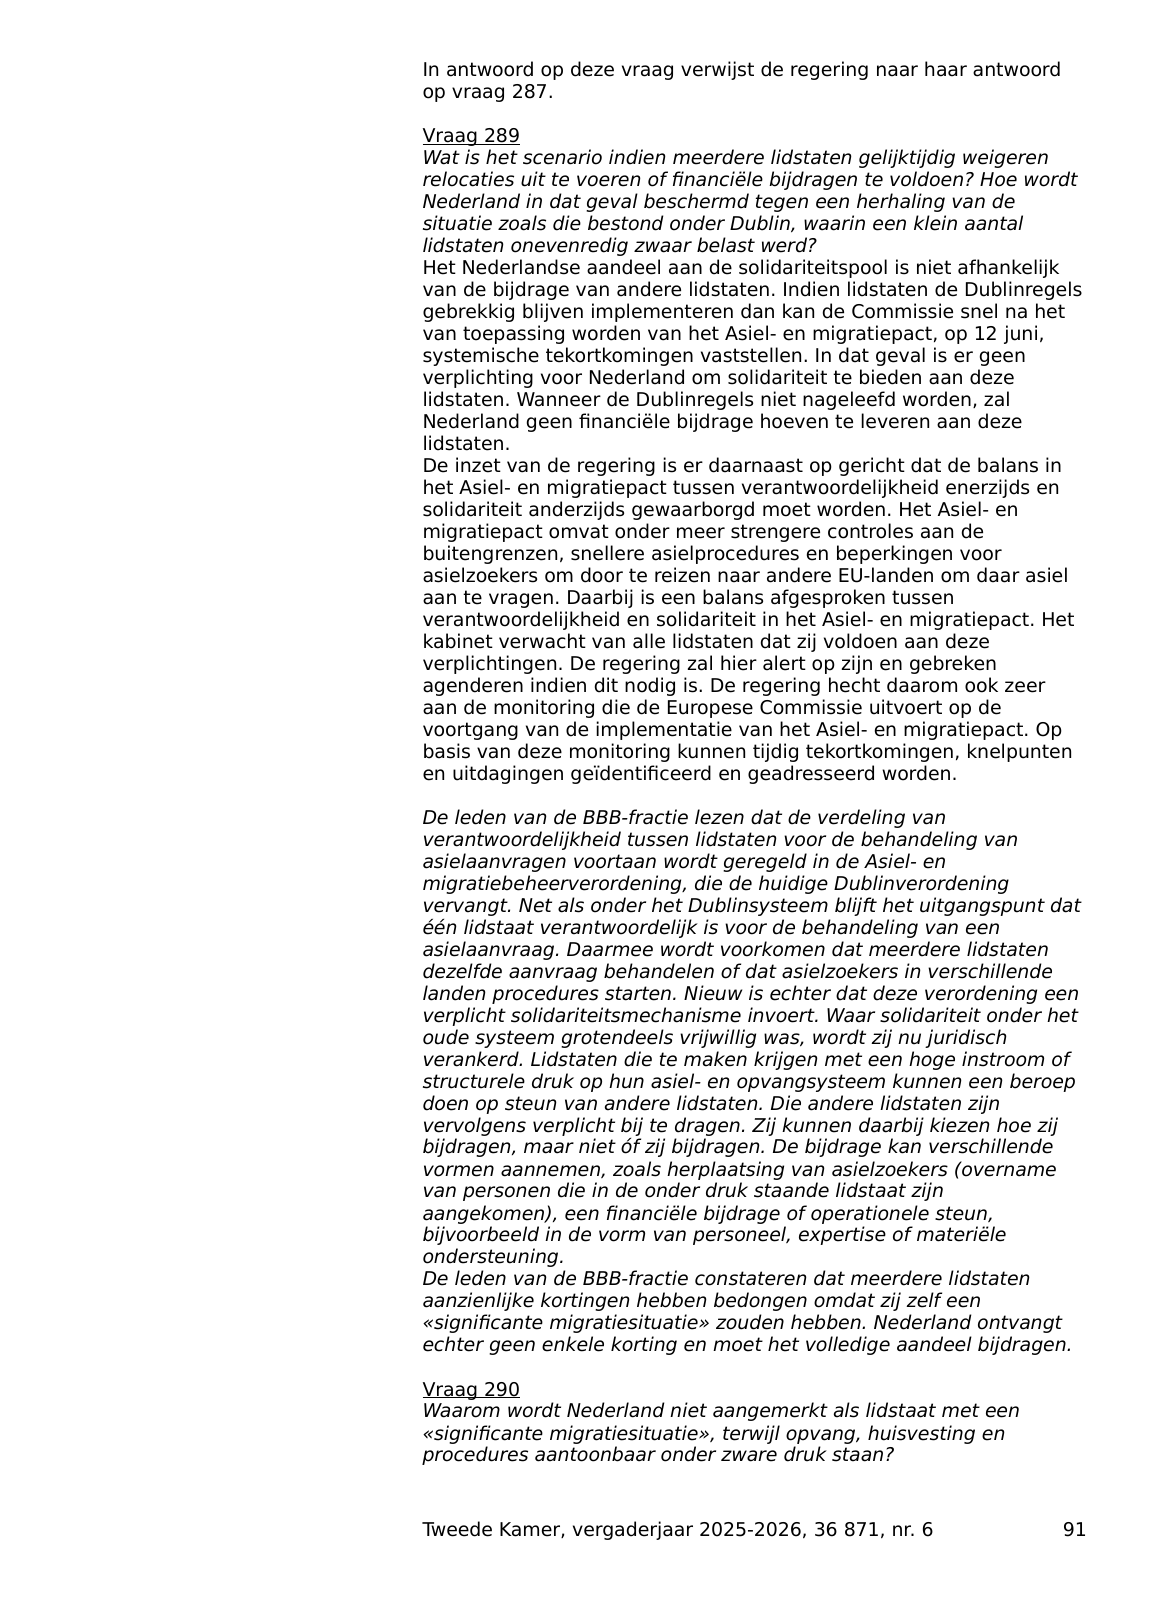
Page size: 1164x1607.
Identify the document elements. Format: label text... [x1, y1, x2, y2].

text Vraag 289 [422, 125, 1087, 147]
text Waarom wordt Nederland niet aangemerkt als lidstaat met een «significante migratiesituatie», terwijl opvang, huisvesting en procedures aantoonbaar onder zware druk staan? [422, 1400, 1087, 1466]
text Wat is het scenario indien meerdere lidstaten gelijktijdig weigeren relocaties uit te voeren of financiële bijdragen te voldoen? Hoe wordt Nederland in dat geval beschermd tegen een herhaling van de situatie zoals die bestond onder Dublin, waarin een klein aantal lidstaten onevenredig zwaar belast werd? [422, 147, 1087, 257]
text In antwoord op deze vraag verwijst de regering naar haar antwoord op vraag 287. [422, 59, 1087, 103]
text Vraag 290 [422, 1378, 1087, 1400]
text De leden van de BBB-fractie lezen dat de verdeling van verantwoordelijkheid tussen lidstaten voor de behandeling van asielaanvragen voortaan wordt geregeld in de Asiel- en migratiebeheerverordening, die de huidige Dublinverordening vervangt. Net als onder het Dublinsysteem blijft het uitgangspunt dat één lidstaat verantwoordelijk is voor de behandeling van een asielaanvraag. Daarmee wordt voorkomen dat meerdere lidstaten dezelfde aanvraag behandelen of dat asielzoekers in verschillende landen procedures starten. Nieuw is echter dat deze verordening een verplicht solidariteitsmechanisme invoert. Waar solidariteit onder het oude systeem grotendeels vrijwillig was, wordt zij nu juridisch verankerd. Lidstaten die te maken krijgen met een hoge instroom of structurele druk op hun asiel- en opvangsysteem kunnen een beroep doen op steun van andere lidstaten. Die andere lidstaten zijn vervolgens verplicht bij te dragen. Zij kunnen daarbij kiezen hoe zij bijdragen, maar niet óf zij bijdragen. De bijdrage kan verschillende vormen aannemen, zoals herplaatsing van asielzoekers (overname van personen die in de onder druk staande lidstaat zijn aangekomen), een financiële bijdrage of operationele steun, bijvoorbeeld in de vorm van personeel, expertise of materiële ondersteuning. [422, 807, 1087, 1268]
text Het Nederlandse aandeel aan de solidariteitspool is niet afhankelijk van de bijdrage van andere lidstaten. Indien lidstaten de Dublinregels gebrekkig blijven implementeren dan kan de Commissie snel na het van toepassing worden van het Asiel- en migratiepact, op 12 juni, systemische tekortkomingen vaststellen. In dat geval is er geen verplichting voor Nederland om solidariteit te bieden aan deze lidstaten. Wanneer de Dublinregels niet nageleefd worden, zal Nederland geen financiële bijdrage hoeven te leveren aan deze lidstaten. [422, 257, 1087, 455]
text De inzet van de regering is er daarnaast op gericht dat de balans in het Asiel- en migratiepact tussen verantwoordelijkheid enerzijds en solidariteit anderzijds gewaarborgd moet worden. Het Asiel- en migratiepact omvat onder meer strengere controles aan de buitengrenzen, snellere asielprocedures en beperkingen voor asielzoekers om door te reizen naar andere EU-landen om daar asiel aan te vragen. Daarbij is een balans afgesproken tussen verantwoordelijkheid en solidariteit in het Asiel- en migratiepact. Het kabinet verwacht van alle lidstaten dat zij voldoen aan deze verplichtingen. De regering zal hier alert op zijn en gebreken agenderen indien dit nodig is. De regering hecht daarom ook zeer aan de monitoring die de Europese Commissie uitvoert op de voortgang van de implementatie van het Asiel- en migratiepact. Op basis van deze monitoring kunnen tijdig tekortkomingen, knelpunten en uitdagingen geïdentificeerd en geadresseerd worden. [422, 455, 1087, 784]
text De leden van de BBB-fractie constateren dat meerdere lidstaten aanzienlijke kortingen hebben bedongen omdat zij zelf een «significante migratiesituatie» zouden hebben. Nederland ontvangt echter geen enkele korting en moet het volledige aandeel bijdragen. [422, 1268, 1087, 1356]
